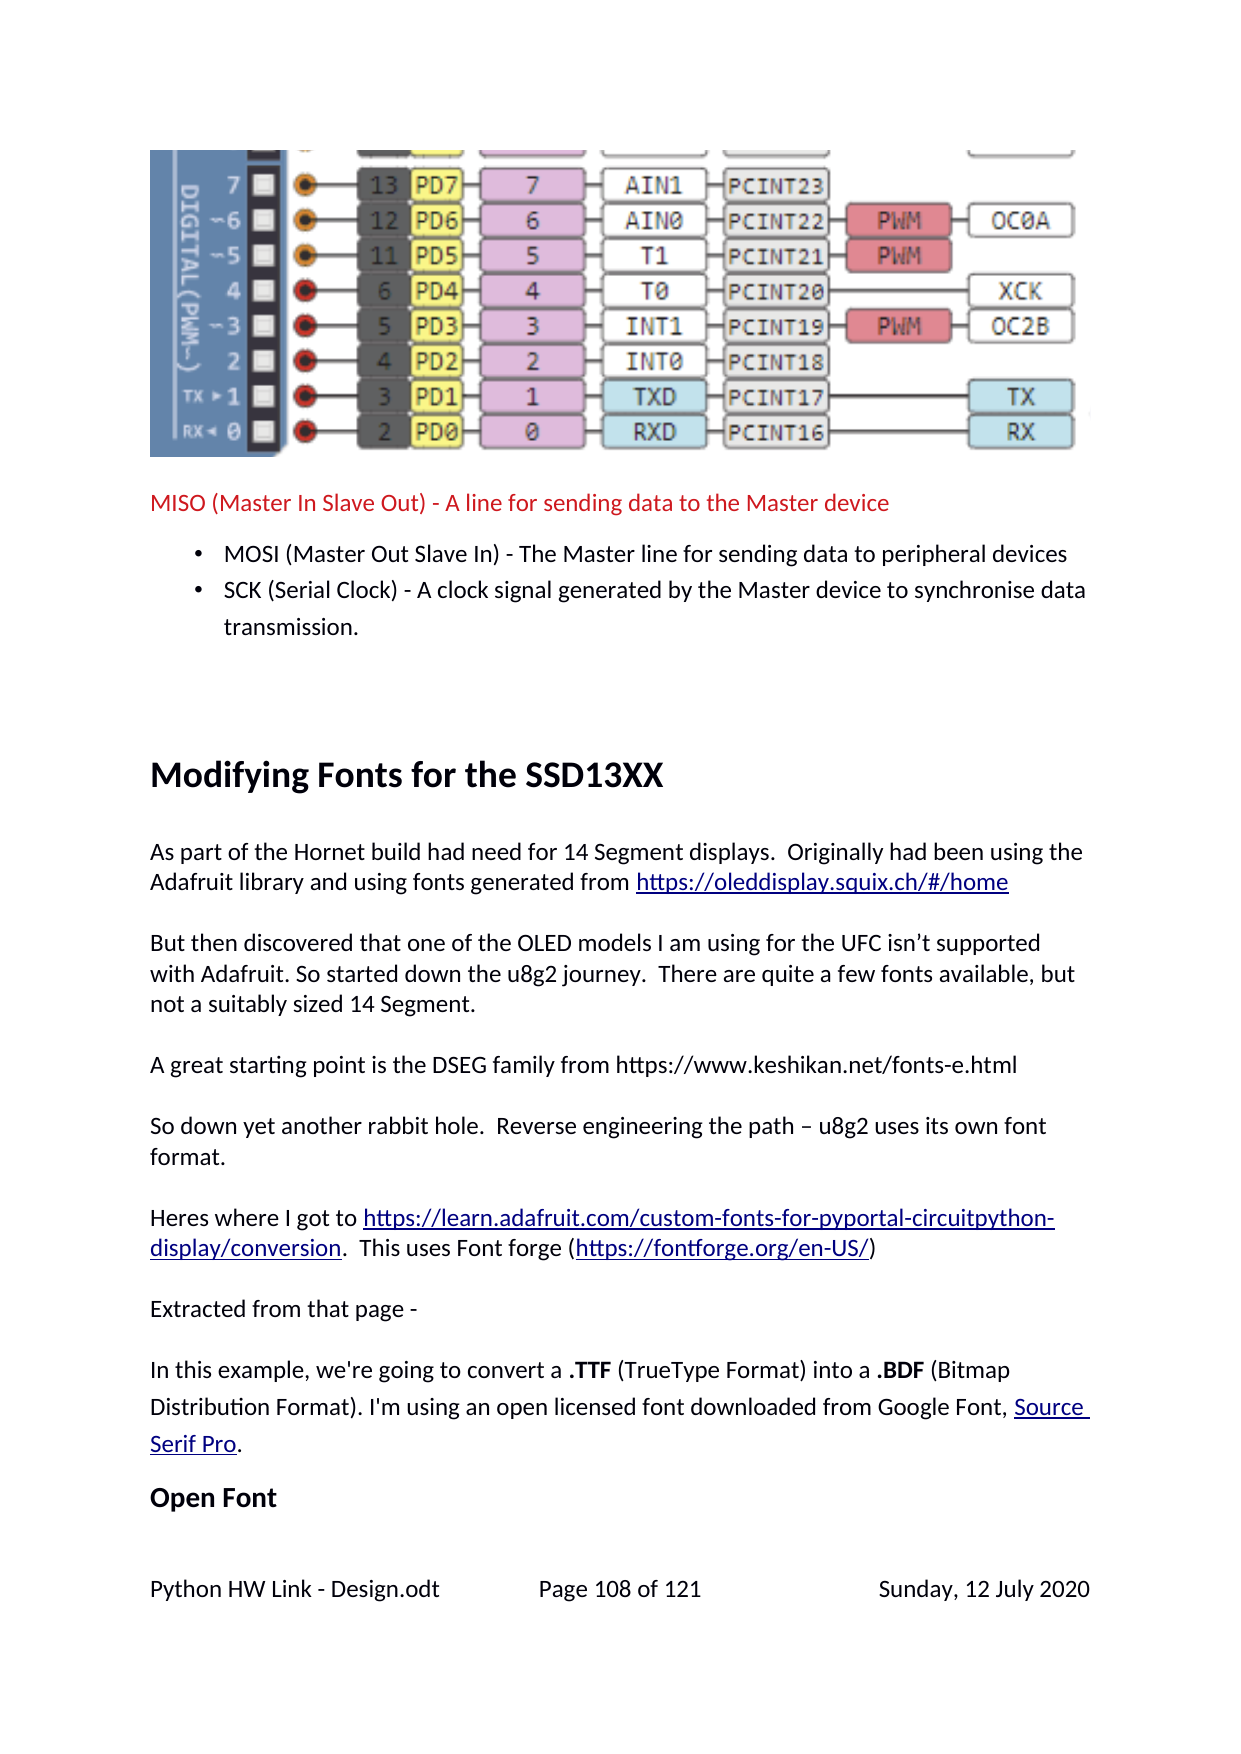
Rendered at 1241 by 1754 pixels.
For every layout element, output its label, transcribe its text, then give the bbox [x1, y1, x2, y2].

list MOSI (Master Out Slave In) - The Master line for sending data to peripheral devices [194, 538, 1090, 569]
subtitle Modifying Fonts for the SSD13XX [150, 751, 1090, 797]
text A great starting point is the DSEG family from https://www.keshikan.net/fonts-e.html [150, 1049, 1090, 1080]
list SCK (Serial Clock) - A clock signal generated by the Master device to synchronise data transmission. [194, 575, 1090, 642]
text But then discovered that one of the OLED models I am using for the UFC isn’t supported with Adafruit. So started down the u8g2 journey. There are quite a few fonts available, but not a suitably sized 14 Segment. [150, 927, 1090, 1019]
text As part of the Hornet build had need for 14 Segment displays. Originally had been using the Adafruit library and using fonts generated from https://oleddisplay.squix.ch/#/home [150, 836, 1090, 897]
text So down yet another rabbit hole. Reverse engineering the path – u8g2 uses its own font format. [150, 1110, 1090, 1171]
text Extracted from that page - [150, 1293, 1090, 1324]
text In this example, we're going to convert a .TTF (TrueType Format) into a .BDF (Bitmap Distribution Format). I'm using an open licensed font downloaded from Google Font, Source Serif Pro. [150, 1354, 1090, 1458]
text MISO (Master In Slave Out) - A line for sending data to the Master device [150, 487, 1090, 517]
text Heres where I got to https://learn.adafruit.com/custom-fonts-for-pyportal-circuitpython-display/conversion. This uses Font forge (https://fontforge.org/en-US/) [150, 1202, 1090, 1263]
picture [150, 150, 1091, 457]
text Open Font [150, 1479, 1090, 1514]
